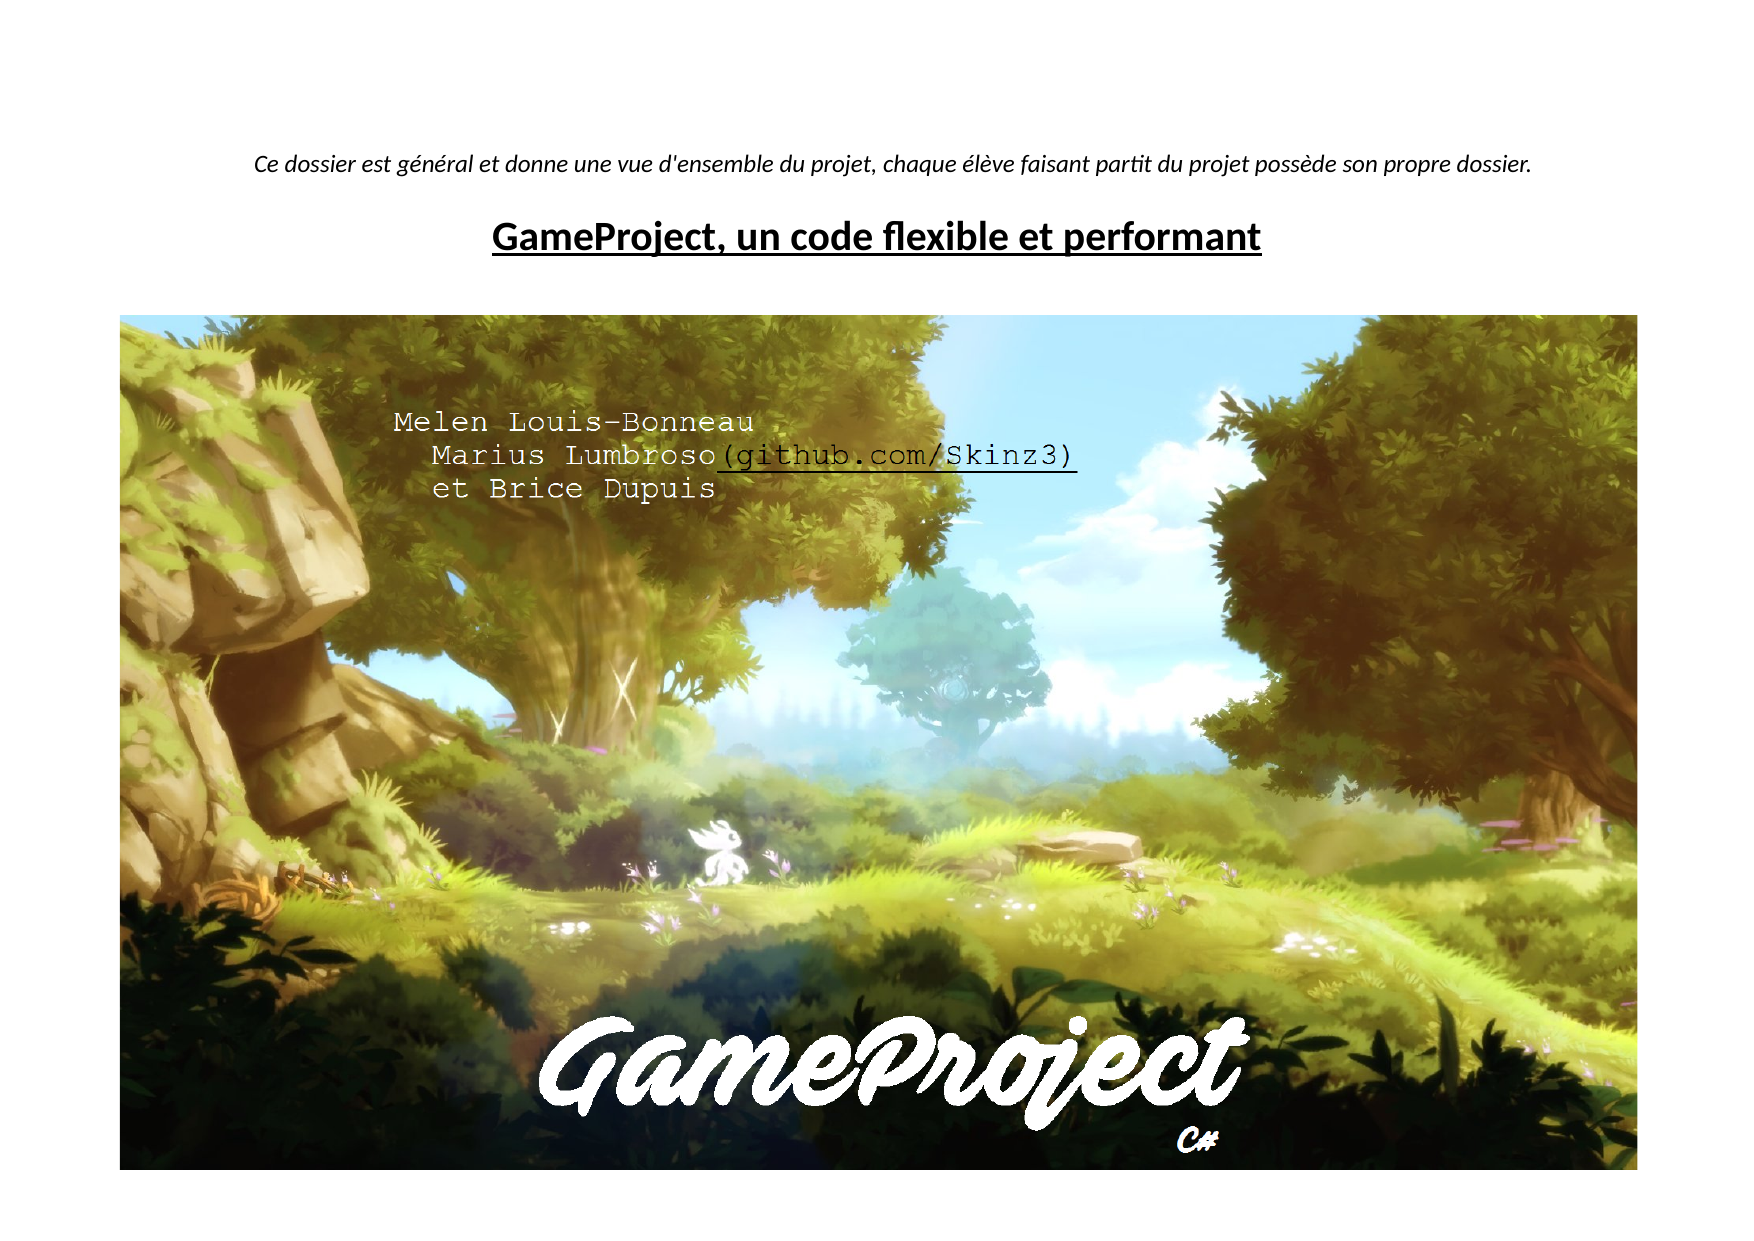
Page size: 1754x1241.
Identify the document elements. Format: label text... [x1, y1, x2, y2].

text Ce dossier est général et donne une vue d'ensemble du projet, chaque élève faisant partit du projet possède son propre dossier. [118, 149, 1636, 179]
picture [119, 315, 1638, 1170]
text GameProject, un code flexible et performant [118, 210, 1636, 261]
